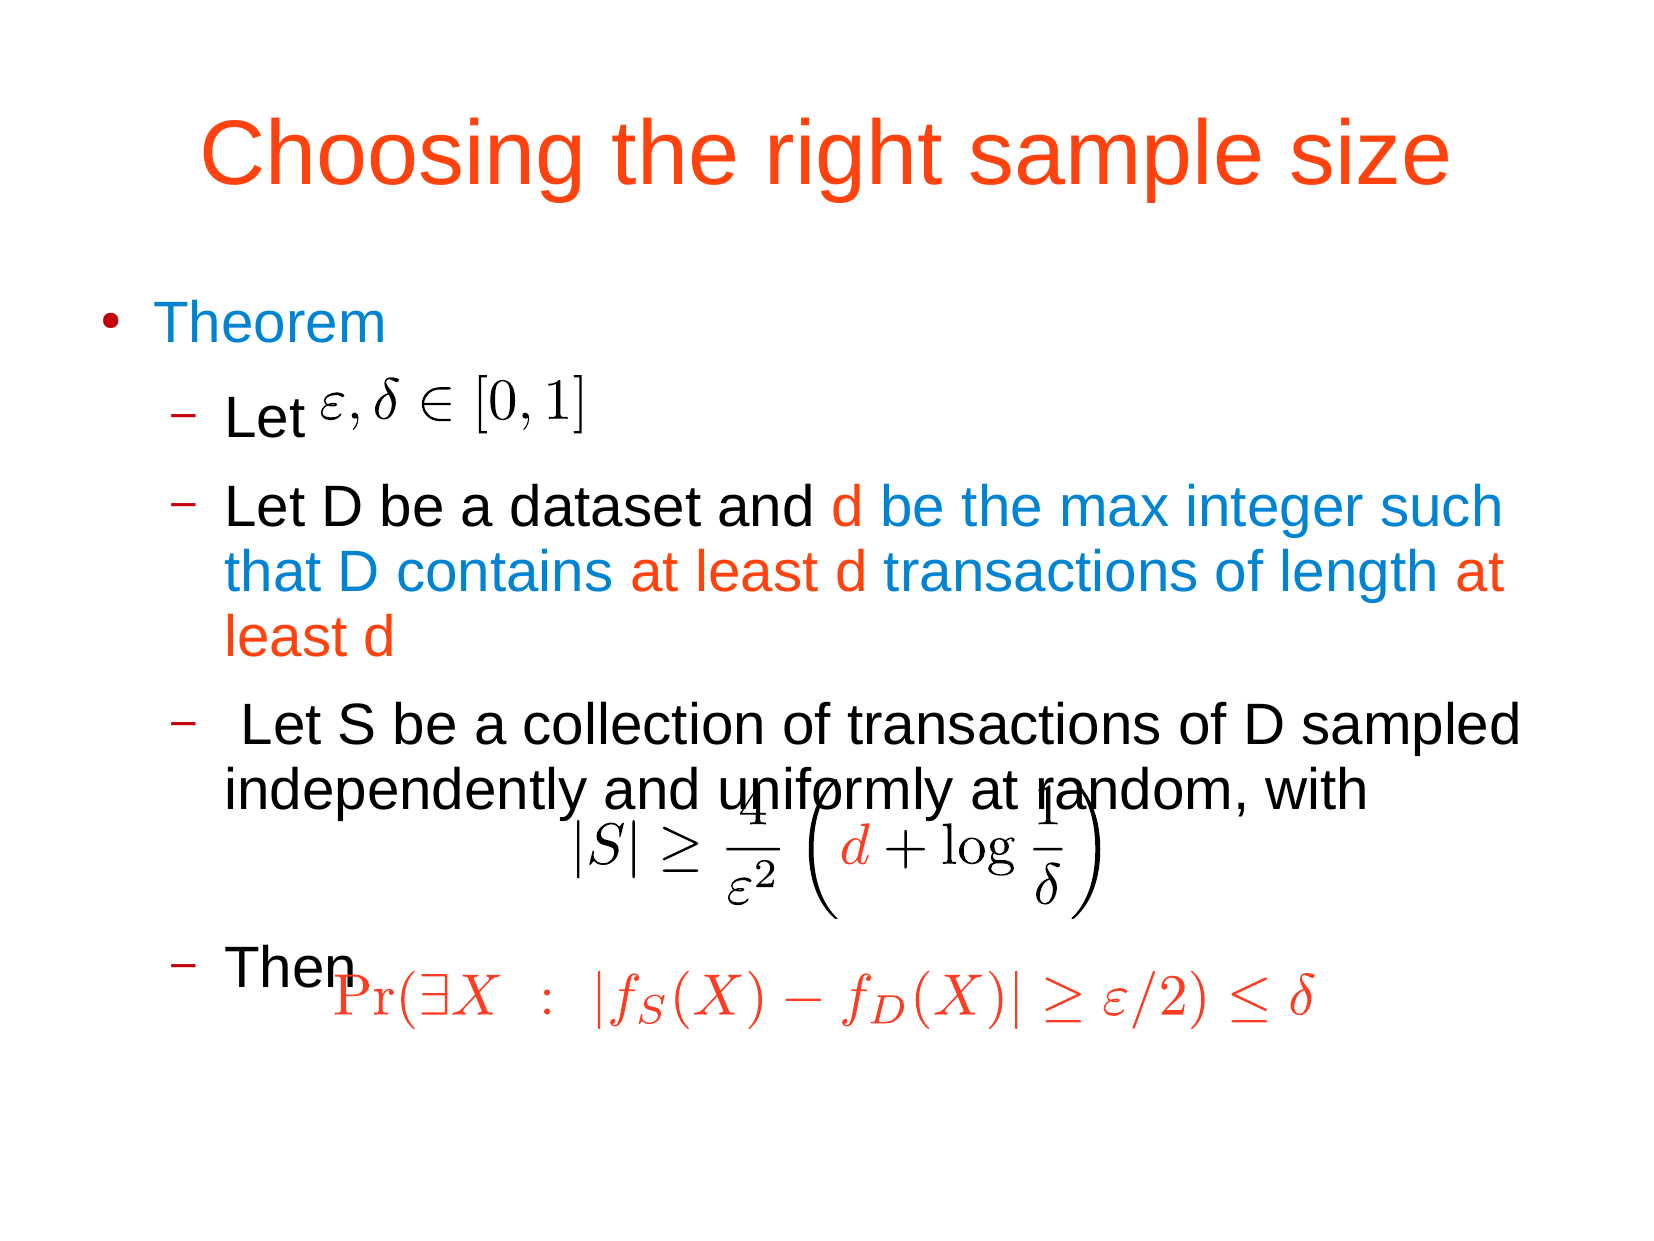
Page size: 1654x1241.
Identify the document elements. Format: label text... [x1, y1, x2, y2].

picture [320, 375, 582, 434]
list Theorem Let Let D be a dataset and d be the max integer such that D contains at least d transactions of length at least d Let S be a collection of transactions of D sampled independently and uniformly at random, with Then [82, 290, 1538, 1141]
picture [334, 970, 1315, 1030]
title Choosing the right sample size [82, 49, 1571, 257]
picture [577, 779, 1101, 920]
